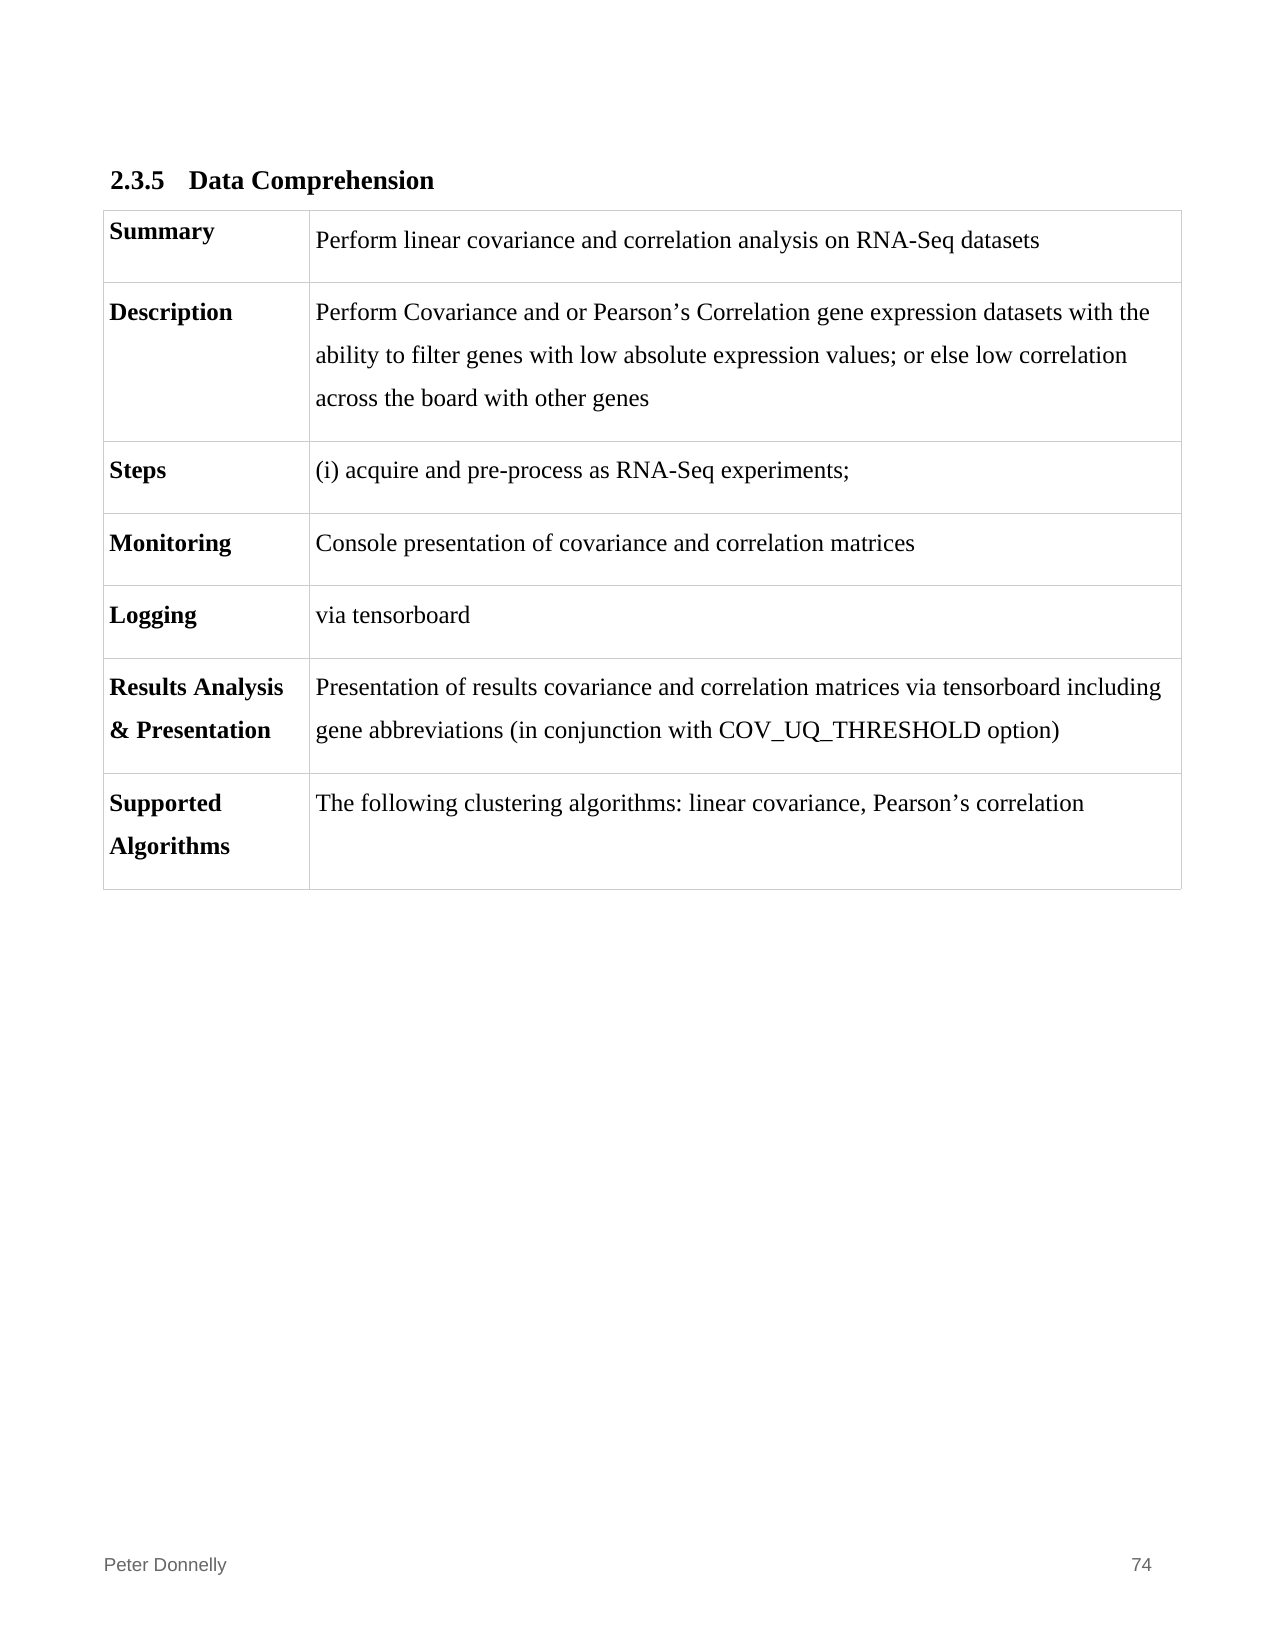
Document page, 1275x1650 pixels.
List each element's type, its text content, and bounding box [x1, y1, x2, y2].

table_cell Monitoring [104, 514, 309, 585]
table_cell Perform Covariance and or Pearson’s Correlation gene expression datasets with the ability to filter genes with low absolute expression values; or else low correlation across the board with other genes [310, 283, 1181, 441]
table_cell Logging [104, 586, 309, 658]
table_cell Results Analysis & Presentation [104, 659, 309, 773]
table_header Perform linear covariance and correlation analysis on RNA-Seq datasets [310, 211, 1181, 282]
table_header Summary [104, 211, 309, 282]
table_cell (i) acquire and pre-process as RNA-Seq experiments; [310, 442, 1181, 513]
table_cell Console presentation of covariance and correlation matrices [310, 514, 1181, 585]
subtitle Data Comprehension [103, 164, 1181, 195]
table_cell Description [104, 283, 309, 441]
table_cell Presentation of results covariance and correlation matrices via tensorboard including gene abbreviations (in conjunction with COV_UQ_THRESHOLD option) [310, 659, 1181, 773]
table_cell Steps [104, 442, 309, 513]
table_cell The following clustering algorithms: linear covariance, Pearson’s correlation [310, 774, 1181, 888]
table_cell Supported Algorithms [104, 774, 309, 888]
table_cell via tensorboard [310, 586, 1181, 658]
